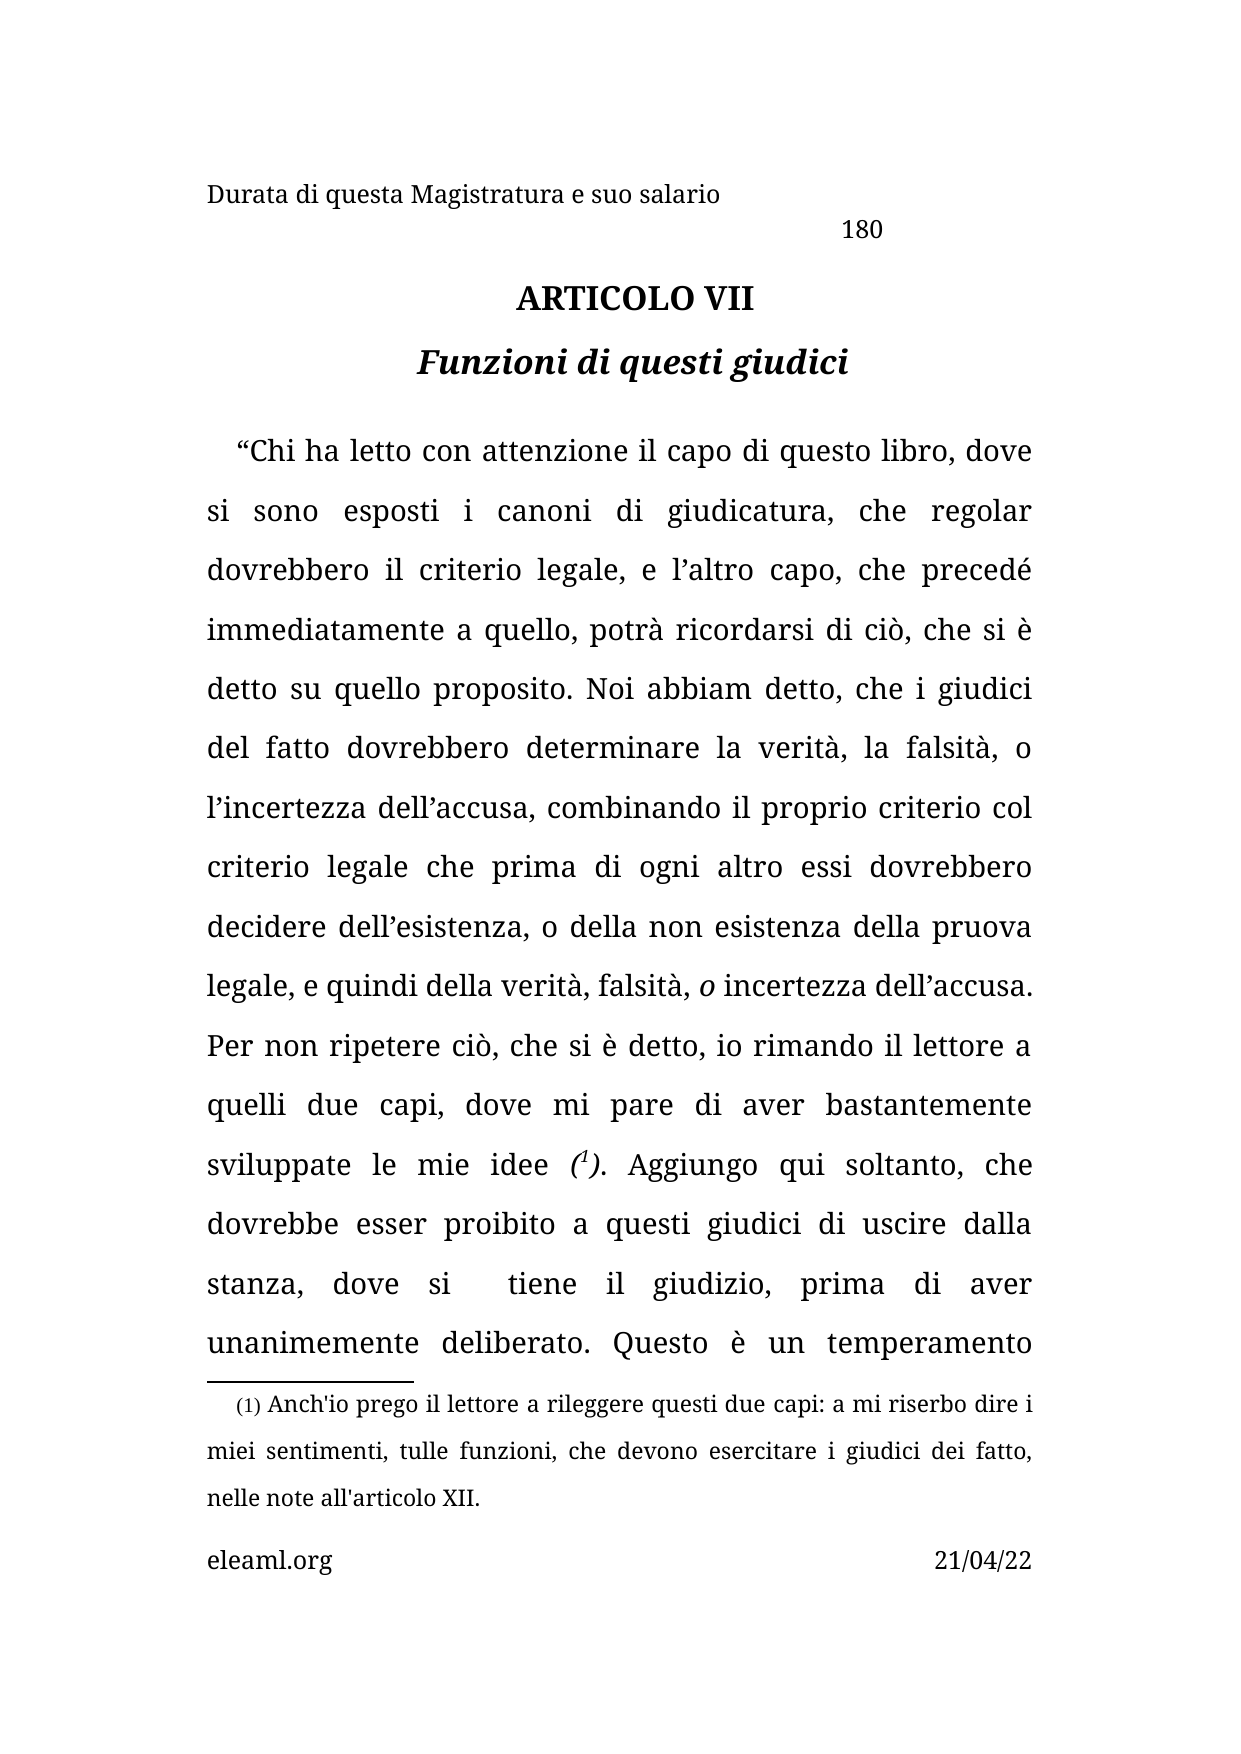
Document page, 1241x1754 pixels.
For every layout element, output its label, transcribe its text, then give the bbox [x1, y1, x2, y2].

text “Chi ha letto con attenzione il capo di questo libro, dove si sono esposti i canoni di giudicatura, che regolar dovrebbero il criterio legale, e l’altro capo, che precedé immediatamente a quello, potrà ricordarsi di ciò, che si è detto su quello proposito. Noi abbiam detto, che i giudici del fatto dovrebbero determinare la verità, la falsità, o l’incertezza dell’accusa, combinando il proprio criterio col criterio legale che prima di ogni altro essi dovrebbero decidere dell’esistenza, o della non esistenza della pruova legale, e quindi della verità, falsità, o incertezza dell’accusa. Per non ripetere ciò, che si è detto, io rimando il lettore a quelli due capi, dove mi pare di aver bastantemente sviluppate le mie idee (). Aggiungo qui soltanto, che dovrebbe esser proibito a questi giudici di uscire dalla stanza, dove si tiene il giudizio, prima di aver unanimemente deliberato. Questo è un temperamento [207, 430, 1033, 1362]
text Anch'io prego il lettore a rileggere questi due capi: a mi riserbo dire i miei sentimenti, tulle funzioni, che devono esercitare i giudici dei fatto, nelle note all'articolo XII. [207, 1388, 1033, 1513]
subtitle Funzioni di questi giudici [207, 339, 1033, 384]
subtitle ARTICOLO VII [207, 275, 1033, 320]
